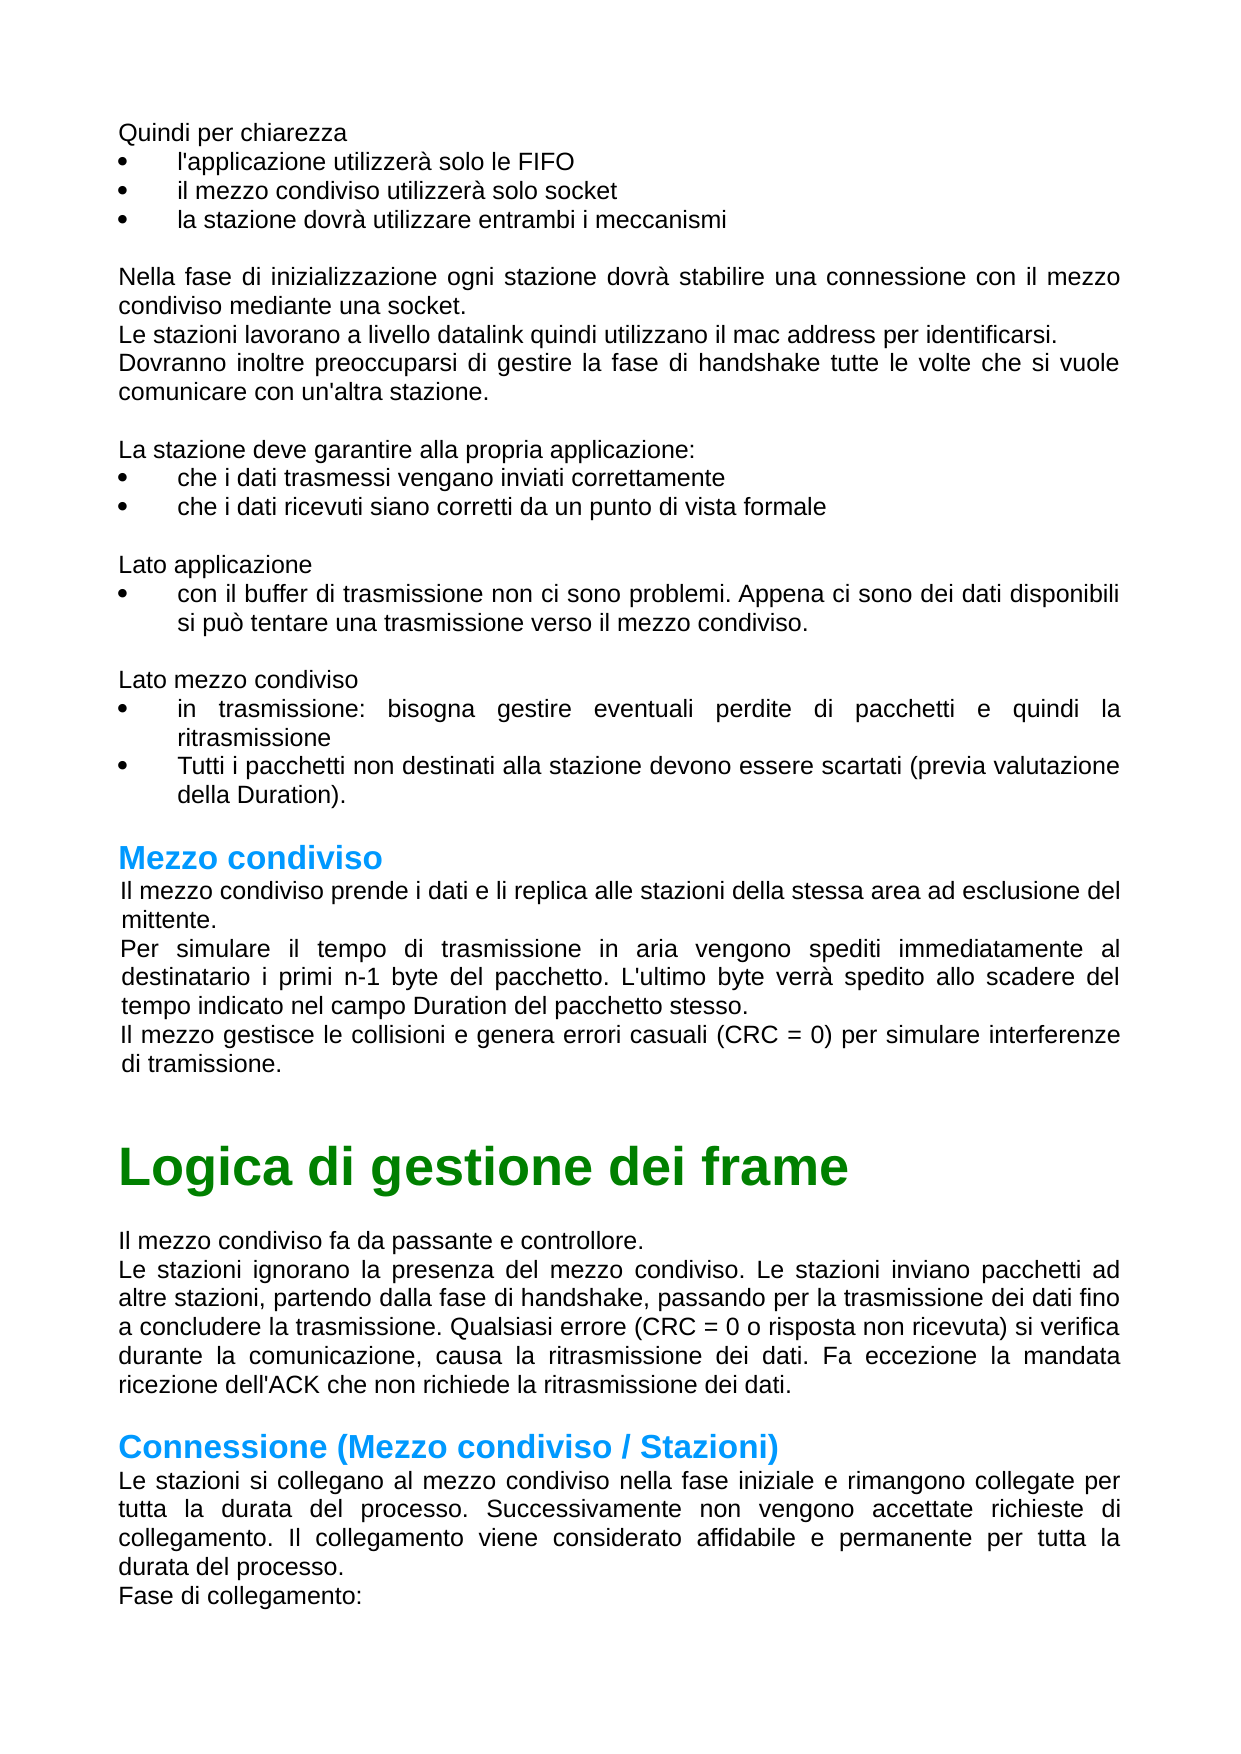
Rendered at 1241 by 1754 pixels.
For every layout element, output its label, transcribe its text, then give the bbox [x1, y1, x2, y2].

list il mezzo condiviso utilizzerà solo socket [118, 176, 1122, 204]
text Per simulare il tempo di trasmissione in aria vengono spediti immediatamente al destinatario i primi n-1 byte del pacchetto. L'ultimo byte verrà spedito allo scadere del tempo indicato nel campo Duration del pacchetto stesso. [120, 934, 1122, 1020]
text Il mezzo gestisce le collisioni e genera errori casuali (CRC = 0) per simulare interferenze di tramissione. [120, 1020, 1122, 1077]
text Logica di gestione dei frame [118, 1135, 1122, 1197]
text La stazione deve garantire alla propria applicazione: [118, 435, 1122, 463]
text Le stazioni ignorano la presenza del mezzo condiviso. Le stazioni inviano pacchetti ad altre stazioni, partendo dalla fase di handshake, passando per la trasmissione dei dati fino a concludere la trasmissione. Qualsiasi errore (CRC = 0 o risposta non ricevuta) si verifica durante la comunicazione, causa la ritrasmissione dei dati. Fa eccezione la mandata ricezione dell'ACK che non richiede la ritrasmissione dei dati. [118, 1255, 1122, 1398]
list la stazione dovrà utilizzare entrambi i meccanismi [118, 204, 1122, 233]
text Connessione (Mezzo condiviso / Stazioni) [118, 1427, 1122, 1466]
text Dovranno inoltre preoccuparsi di gestire la fase di handshake tutte le volte che si vuole comunicare con un'altra stazione. [118, 348, 1122, 406]
list che i dati trasmessi vengano inviati correttamente [118, 463, 1122, 492]
text Mezzo condiviso [118, 838, 1122, 876]
text Lato mezzo condiviso [118, 665, 1122, 694]
text Fase di collegamento: [118, 1581, 1122, 1609]
list con il buffer di trasmissione non ci sono problemi. Appena ci sono dei dati disponibili si può tentare una trasmissione verso il mezzo condiviso. [118, 579, 1122, 636]
text Nella fase di inizializzazione ogni stazione dovrà stabilire una connessione con il mezzo condiviso mediante una socket. [118, 262, 1122, 320]
text Lato applicazione [118, 550, 1122, 579]
text Il mezzo condiviso fa da passante e controllore. [118, 1226, 1122, 1255]
text Le stazioni lavorano a livello datalink quindi utilizzano il mac address per identificarsi. [118, 320, 1122, 348]
list che i dati ricevuti siano corretti da un punto di vista formale [118, 492, 1122, 521]
list Tutti i pacchetti non destinati alla stazione devono essere scartati (previa valutazione della Duration). [118, 751, 1122, 809]
text Le stazioni si collegano al mezzo condiviso nella fase iniziale e rimangono collegate per tutta la durata del processo. Successivamente non vengono accettate richieste di collegamento. Il collegamento viene considerato affidabile e permanente per tutta la durata del processo. [118, 1466, 1122, 1581]
text Il mezzo condiviso prende i dati e li replica alle stazioni della stessa area ad esclusione del mittente. [120, 876, 1122, 934]
text Quindi per chiarezza [118, 118, 1122, 147]
list l'applicazione utilizzerà solo le FIFO [118, 147, 1122, 176]
list in trasmissione: bisogna gestire eventuali perdite di pacchetti e quindi la ritrasmissione [118, 694, 1122, 751]
